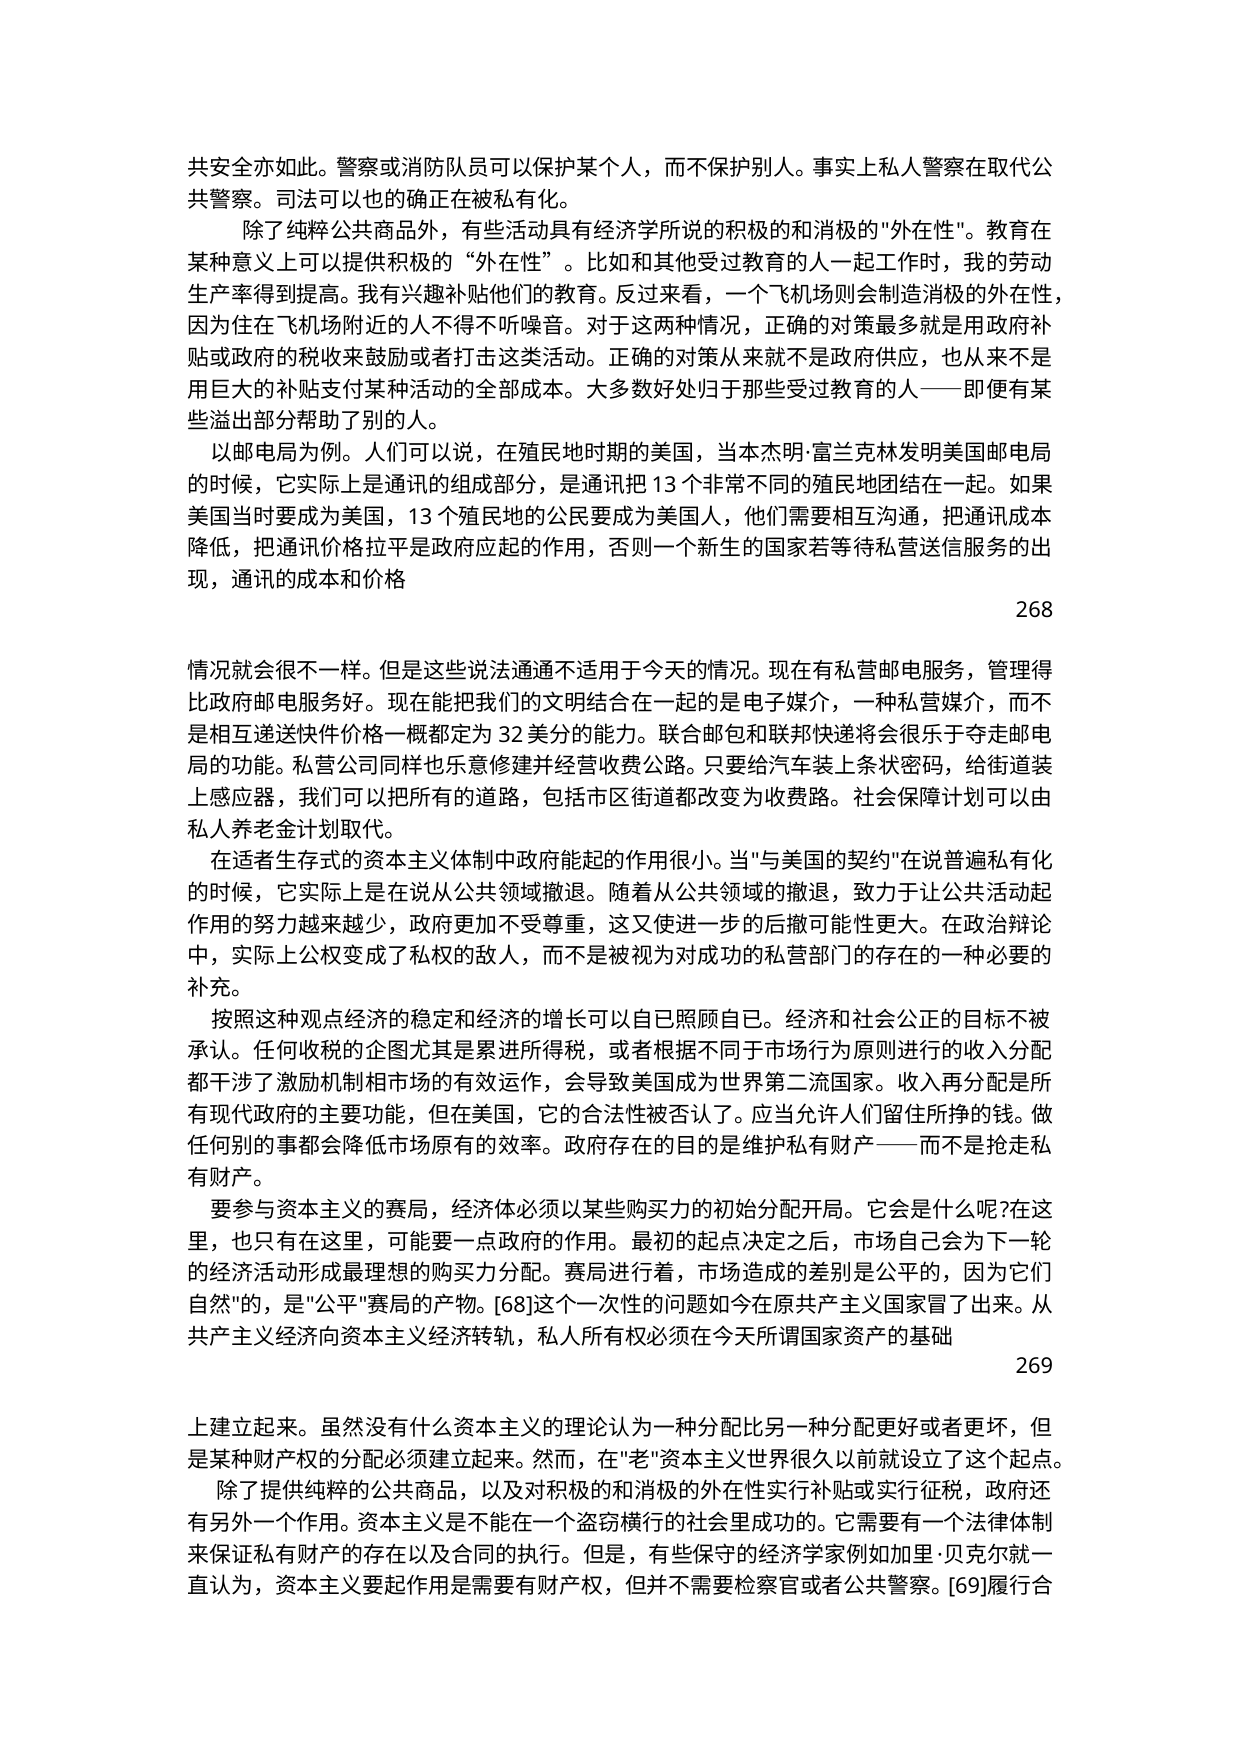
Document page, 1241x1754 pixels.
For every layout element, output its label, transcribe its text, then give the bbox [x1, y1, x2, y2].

text 情况就会很不一样。但是这些说法通通不适用于今天的情况。现在有私营邮电服务，管理得比政府邮电服务好。现在能把我们的文明结合在一起的是电子媒介，一种私营媒介，而不是相互递送快件价格一概都定为32美分的能力。联合邮包和联邦快递将会很乐于夺走邮电局的功能。私营公司同样也乐意修建并经营收费公路。只要给汽车装上条状密码，给街道装上感应器，我们可以把所有的道路，包括市区街道都改变为收费路。社会保障计划可以由私人养老金计划取代。 [187, 653, 1053, 843]
text 268 [187, 594, 1053, 623]
text 上建立起来。虽然没有什么资本主义的理论认为一种分配比另一种分配更好或者更坏，但是某种财产权的分配必须建立起来。然而，在"老"资本主义世界很久以前就设立了这个起点。 [187, 1410, 1053, 1473]
text 共安全亦如此。警察或消防队员可以保护某个人，而不保护别人。事实上私人警察在取代公共警察。司法可以也的确正在被私有化。 [187, 150, 1053, 213]
text 以邮电局为例。人们可以说，在殖民地时期的美国，当本杰明·富兰克林发明美国邮电局的时候，它实际上是通讯的组成部分，是通讯把13个非常不同的殖民地团结在一起。如果美国当时要成为美国，13个殖民地的公民要成为美国人，他们需要相互沟通，把通讯成本降低，把通讯价格拉平是政府应起的作用，否则一个新生的国家若等待私营送信服务的出现，通讯的成本和价格 [187, 435, 1053, 594]
text 除了提供纯粹的公共商品，以及对积极的和消极的外在性实行补贴或实行征税，政府还有另外一个作用。资本主义是不能在一个盗窃横行的社会里成功的。它需要有一个法律体制来保证私有财产的存在以及合同的执行。但是，有些保守的经济学家例如加里·贝克尔就一直认为，资本主义要起作用是需要有财产权，但并不需要检察官或者公共警察。[69]履行合 [187, 1473, 1053, 1600]
text 按照这种观点经济的稳定和经济的增长可以自已照顾自已。经济和社会公正的目标不被承认。任何收税的企图尤其是累进所得税，或者根据不同于市场行为原则进行的收入分配都干涉了激励机制相市场的有效运作，会导致美国成为世界第二流国家。收入再分配是所有现代政府的主要功能，但在美国，它的合法性被否认了。应当允许人们留住所挣的钱。做任何别的事都会降低市场原有的效率。政府存在的目的是维护私有财产——而不是抢走私有财产。 [187, 1002, 1053, 1192]
text 要参与资本主义的赛局，经济体必须以某些购买力的初始分配开局。它会是什么呢?在这里，也只有在这里，可能要一点政府的作用。最初的起点决定之后，市场自己会为下一轮的经济活动形成最理想的购买力分配。赛局进行着，市场造成的差别是公平的，因为它们自然"的，是"公平"赛局的产物。[68]这个一次性的问题如今在原共产主义国家冒了出来。从共产主义经济向资本主义经济转轨，私人所有权必须在今天所谓国家资产的基础 [187, 1192, 1053, 1350]
text 除了纯粹公共商品外，有些活动具有经济学所说的积极的和消极的"外在性"。教育在某种意义上可以提供积极的“外在性”。比如和其他受过教育的人一起工作时，我的劳动生产率得到提高。我有兴趣补贴他们的教育。反过来看，一个飞机场则会制造消极的外在性，因为住在飞机场附近的人不得不听噪音。对于这两种情况，正确的对策最多就是用政府补贴或政府的税收来鼓励或者打击这类活动。正确的对策从来就不是政府供应，也从来不是用巨大的补贴支付某种活动的全部成本。大多数好处归于那些受过教育的人——即便有某些溢出部分帮助了别的人。 [187, 213, 1053, 435]
text 269 [187, 1350, 1053, 1380]
text 在适者生存式的资本主义体制中政府能起的作用很小。当"与美国的契约"在说普遍私有化的时候，它实际上是在说从公共领域撤退。随着从公共领域的撤退，致力于让公共活动起作用的努力越来越少，政府更加不受尊重，这又使进一步的后撤可能性更大。在政治辩论中，实际上公权变成了私权的敌人，而不是被视为对成功的私营部门的存在的一种必要的补充。 [187, 843, 1053, 1002]
